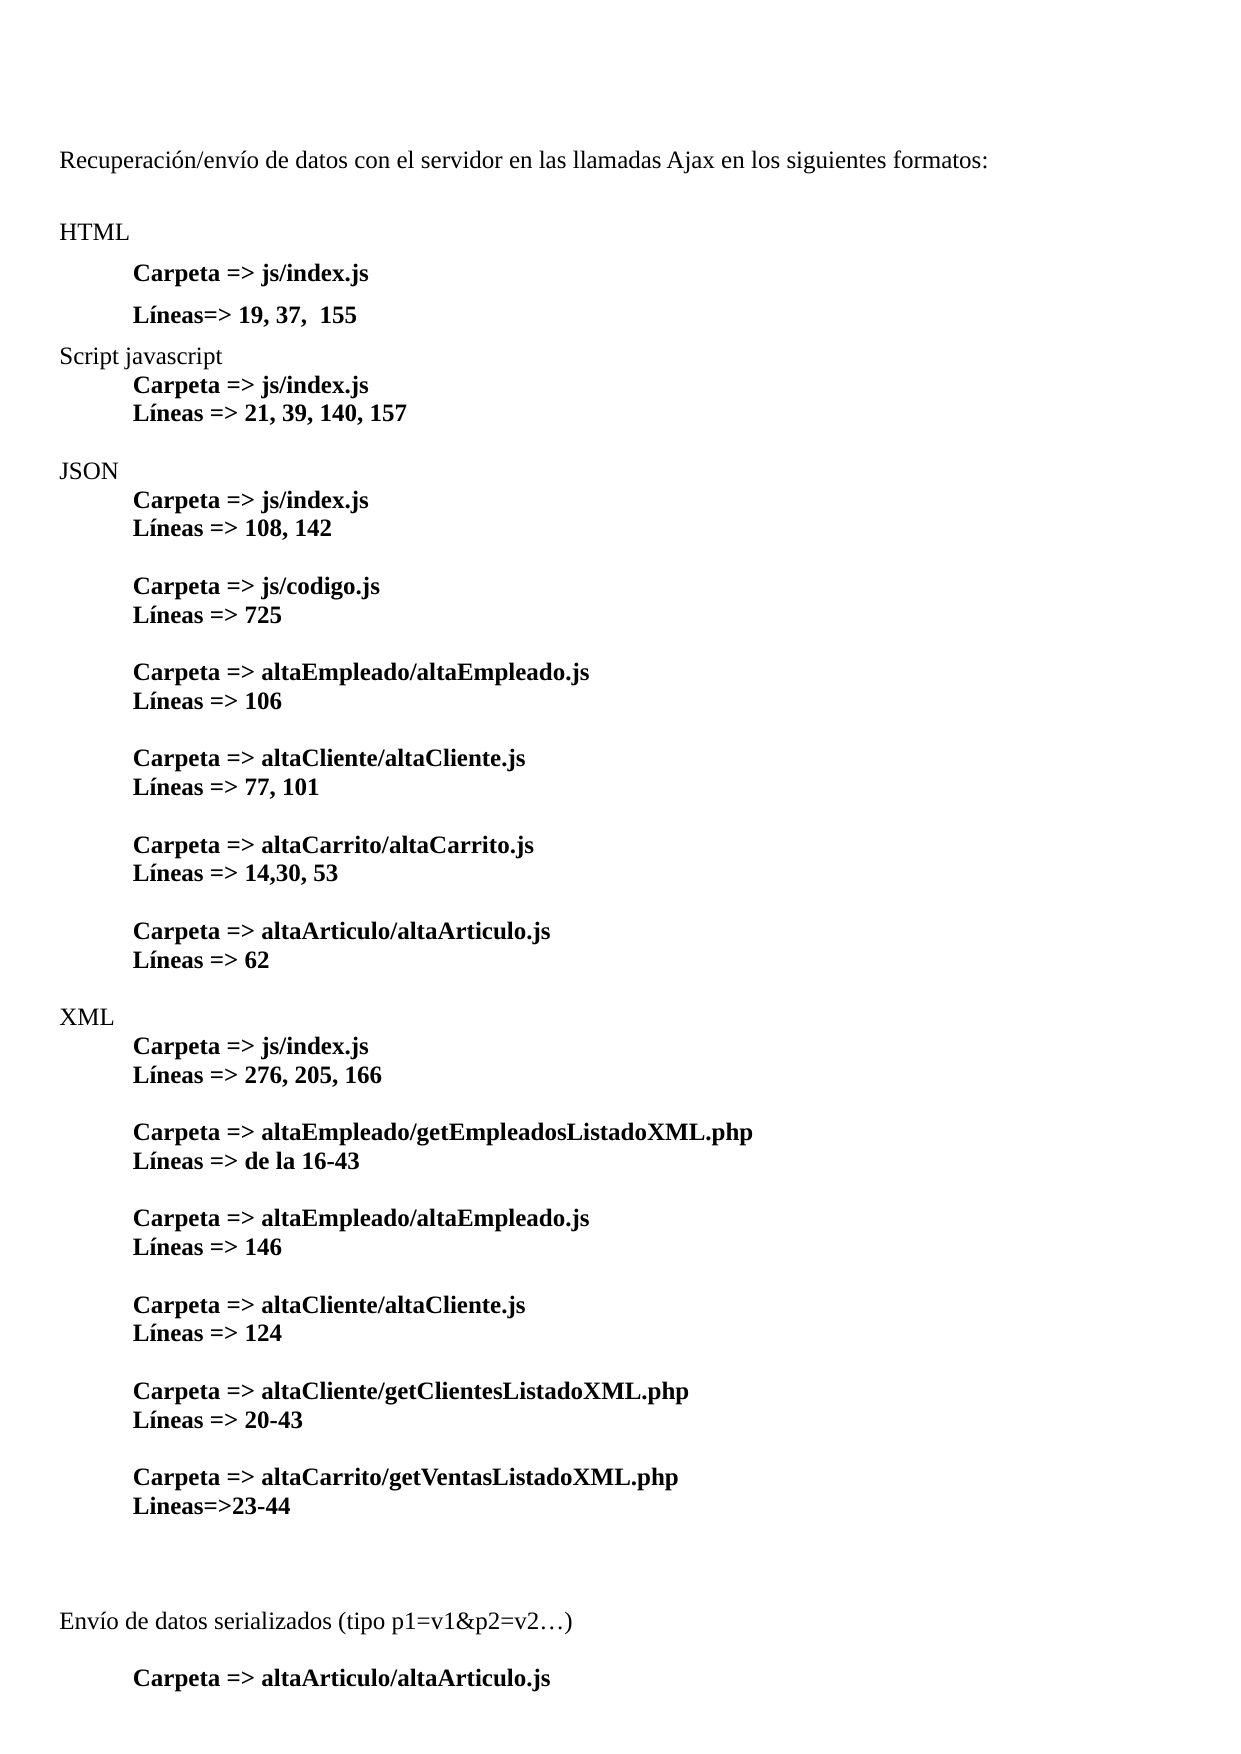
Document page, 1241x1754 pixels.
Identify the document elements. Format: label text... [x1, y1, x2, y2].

text Carpeta => js/index.js [59, 258, 1181, 287]
text Líneas => 106 [59, 686, 1181, 715]
text Líneas => 20-43 [59, 1405, 1181, 1433]
text XML [59, 1002, 1181, 1031]
text Carpeta => altaEmpleado/getEmpleadosListadoXML.php [59, 1117, 1181, 1146]
text Carpeta => altaCliente/altaCliente.js [59, 1290, 1181, 1318]
text Carpeta => altaArticulo/altaArticulo.js [59, 916, 1181, 945]
text Líneas => 146 [59, 1232, 1181, 1261]
text Líneas => 21, 39, 140, 157 [59, 398, 1181, 427]
text Script javascript [59, 341, 1181, 370]
text Carpeta => js/index.js [59, 485, 1181, 513]
text Líneas => 14,30, 53 [59, 858, 1181, 887]
text Carpeta => altaEmpleado/altaEmpleado.js [59, 1203, 1181, 1232]
text Líneas => 108, 142 [59, 513, 1181, 542]
text Carpeta => altaCarrito/altaCarrito.js [59, 830, 1181, 858]
text Carpeta => js/index.js [59, 370, 1181, 398]
text Líneas => 276, 205, 166 [59, 1060, 1181, 1088]
text Líneas => 124 [59, 1318, 1181, 1347]
text Carpeta => altaCliente/getClientesListadoXML.php [59, 1376, 1181, 1405]
text Líneas => 62 [59, 945, 1181, 973]
text Carpeta => altaCarrito/getVentasListadoXML.php [59, 1462, 1181, 1491]
text Envío de datos serializados (tipo p1=v1&p2=v2…) [59, 1606, 1181, 1635]
text HTML [59, 217, 1181, 246]
text Recuperación/envío de datos con el servidor en las llamadas Ajax en los siguientes formatos: [59, 145, 1181, 174]
text Carpeta => altaArticulo/altaArticulo.js [59, 1663, 1181, 1692]
text Líneas => 77, 101 [59, 772, 1181, 801]
text Líneas => de la 16-43 [59, 1146, 1181, 1175]
text Carpeta => altaEmpleado/altaEmpleado.js [59, 657, 1181, 686]
text Líneas => 725 [59, 600, 1181, 628]
text JSON [59, 456, 1181, 485]
text Carpeta => altaCliente/altaCliente.js [59, 743, 1181, 772]
text Carpeta => js/codigo.js [59, 571, 1181, 600]
text Carpeta => js/index.js [59, 1031, 1181, 1060]
text Lineas=>23-44 [59, 1491, 1181, 1520]
text Líneas=> 19, 37, 155 [59, 300, 1181, 328]
